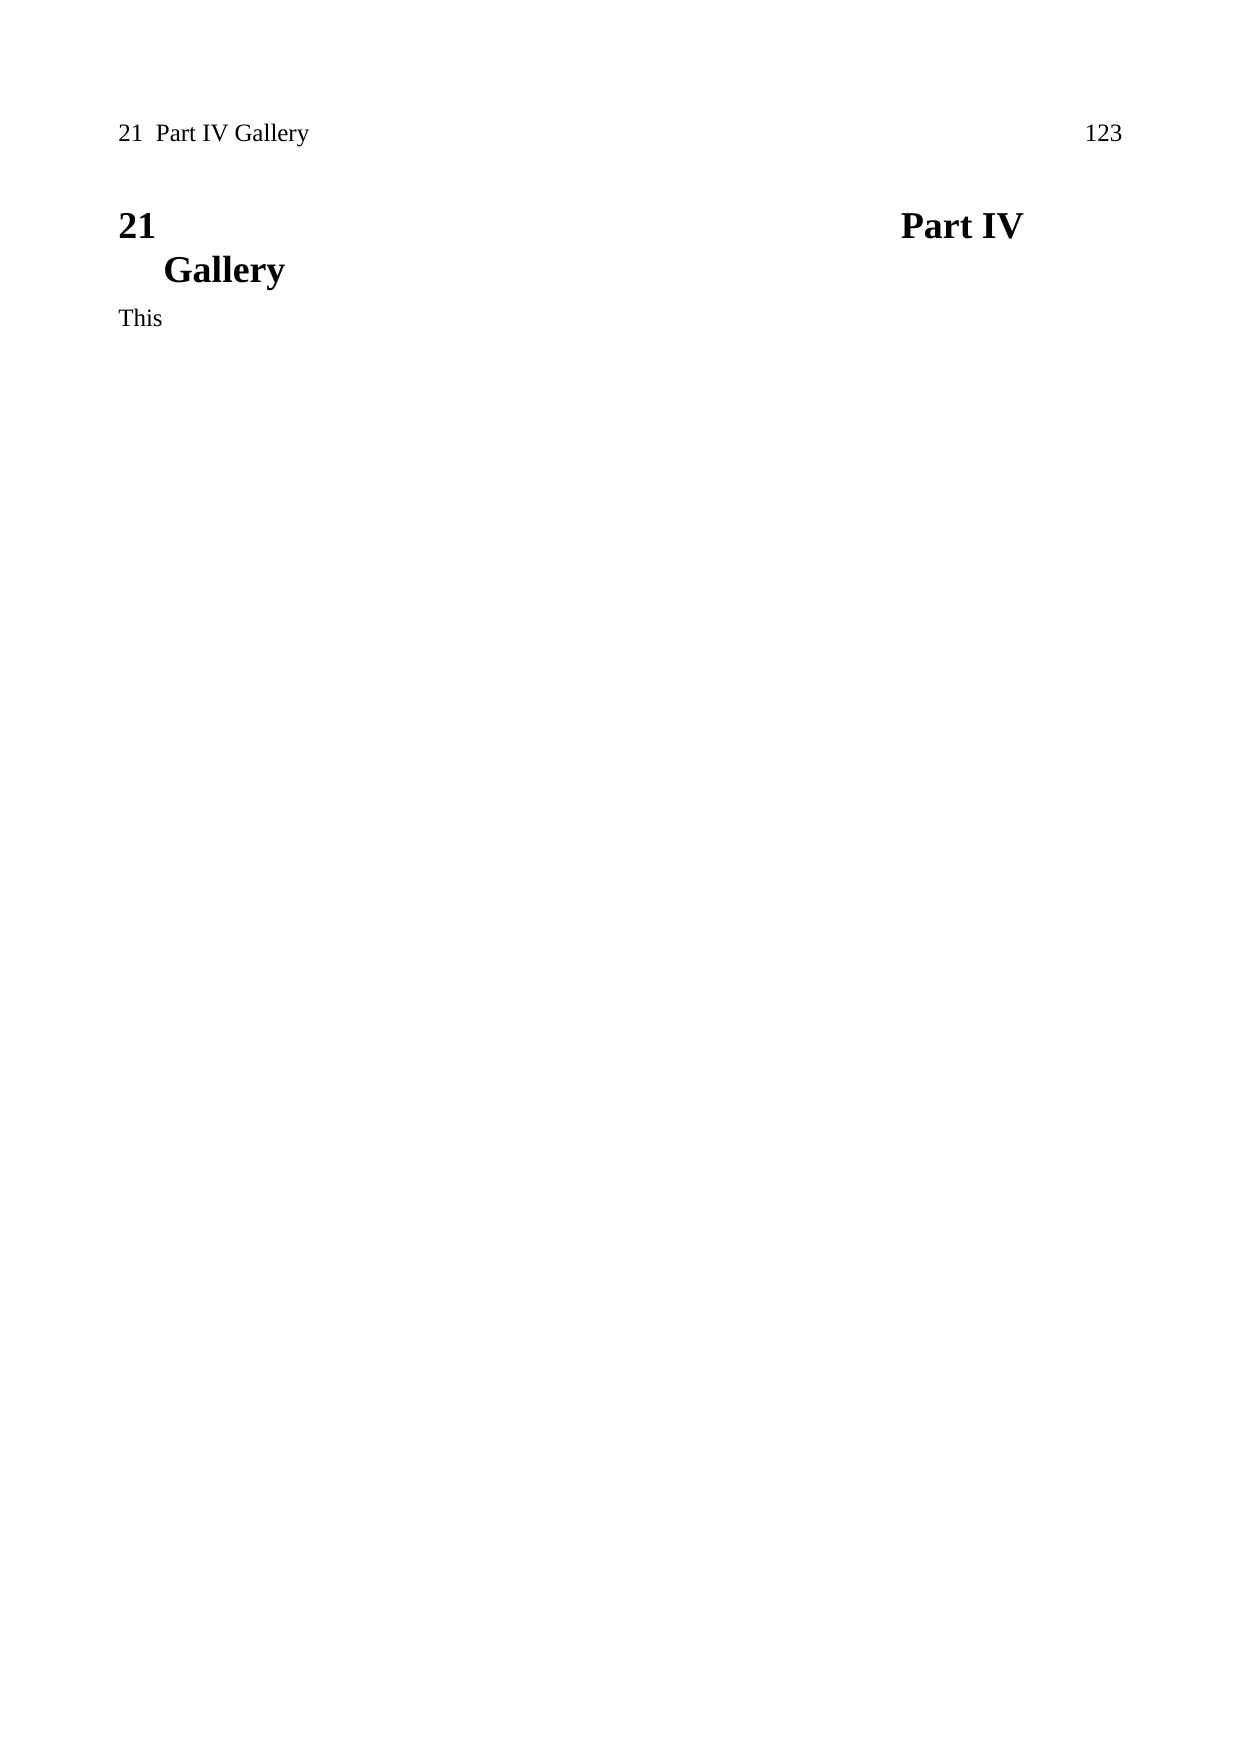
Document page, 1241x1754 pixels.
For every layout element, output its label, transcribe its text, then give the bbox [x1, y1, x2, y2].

text This [118, 303, 1122, 332]
subtitle Part IV Gallery [118, 203, 1122, 290]
